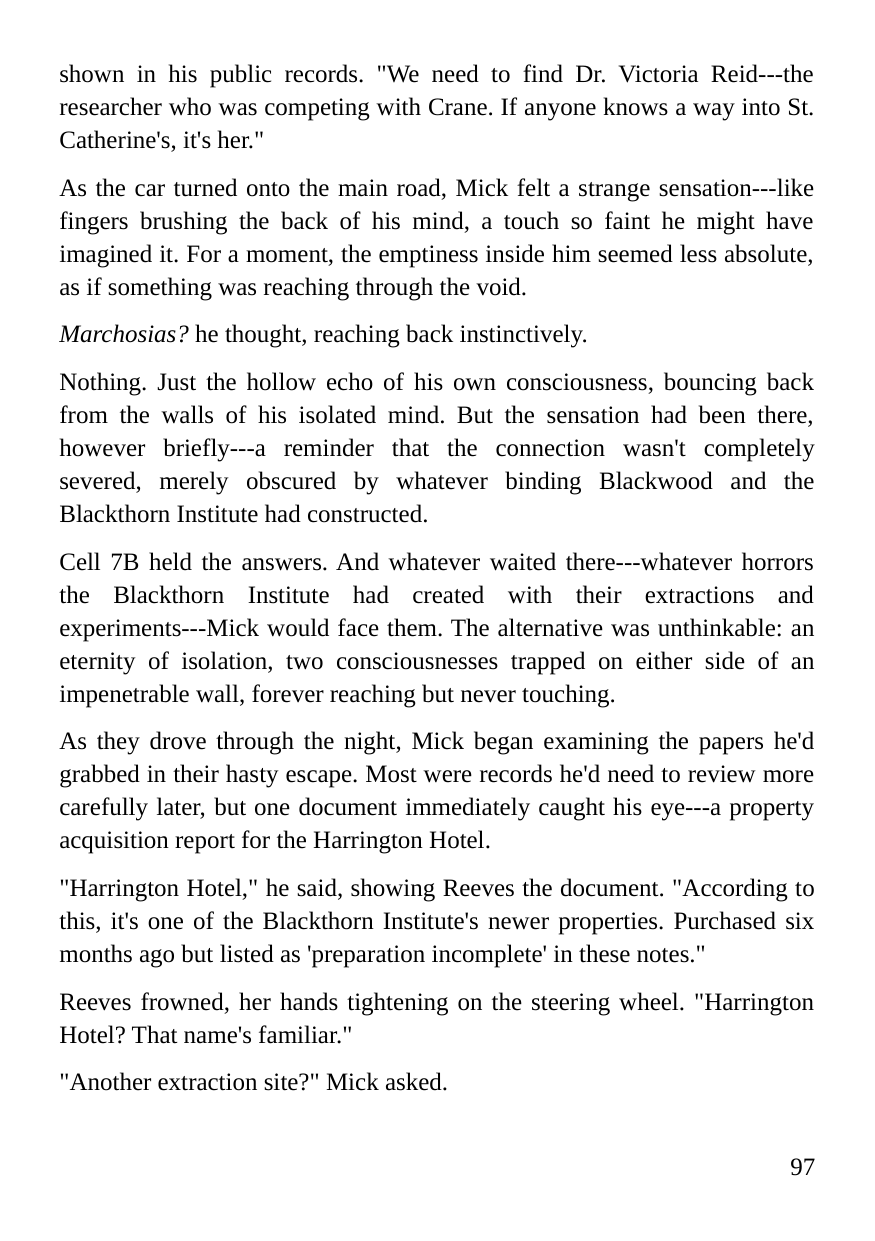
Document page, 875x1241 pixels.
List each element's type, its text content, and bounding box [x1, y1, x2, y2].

text As they drove through the night, Mick began examining the papers he'd grabbed in their hasty escape. Most were records he'd need to review more carefully later, but one document immediately caught his eye---a property acquisition report for the Harrington Hotel. [59, 726, 815, 854]
text "Harrington Hotel," he said, showing Reeves the document. "According to this, it's one of the Blackthorn Institute's newer properties. Purchased six months ago but listed as 'preparation incomplete' in these notes." [59, 873, 815, 968]
text Nothing. Just the hollow echo of his own consciousness, bouncing back from the walls of his isolated mind. But the sensation had been there, however briefly---a reminder that the connection wasn't completely severed, merely obscured by whatever binding Blackwood and the Blackthorn Institute had constructed. [59, 367, 815, 528]
text "Another extraction site?" Mick asked. [59, 1067, 815, 1096]
text Marchosias? he thought, reaching back instinctively. [59, 319, 815, 348]
text Cell 7B held the answers. And whatever waited there---whatever horrors the Blackthorn Institute had created with their extractions and experiments---Mick would face them. The alternative was unthinkable: an eternity of isolation, two consciousnesses trapped on either side of an impenetrable wall, forever reaching but never touching. [59, 547, 815, 707]
text shown in his public records. "We need to find Dr. Victoria Reid---the researcher who was competing with Crane. If anyone knows a way into St. Catherine's, it's her." [59, 59, 815, 154]
text As the car turned onto the main road, Mick felt a strange sensation---like fingers brushing the back of his mind, a touch so faint he might have imagined it. For a moment, the emptiness inside him seemed less absolute, as if something was reaching through the void. [59, 173, 815, 301]
text Reeves frowned, her hands tightening on the steering wheel. "Harrington Hotel? That name's familiar." [59, 987, 815, 1048]
